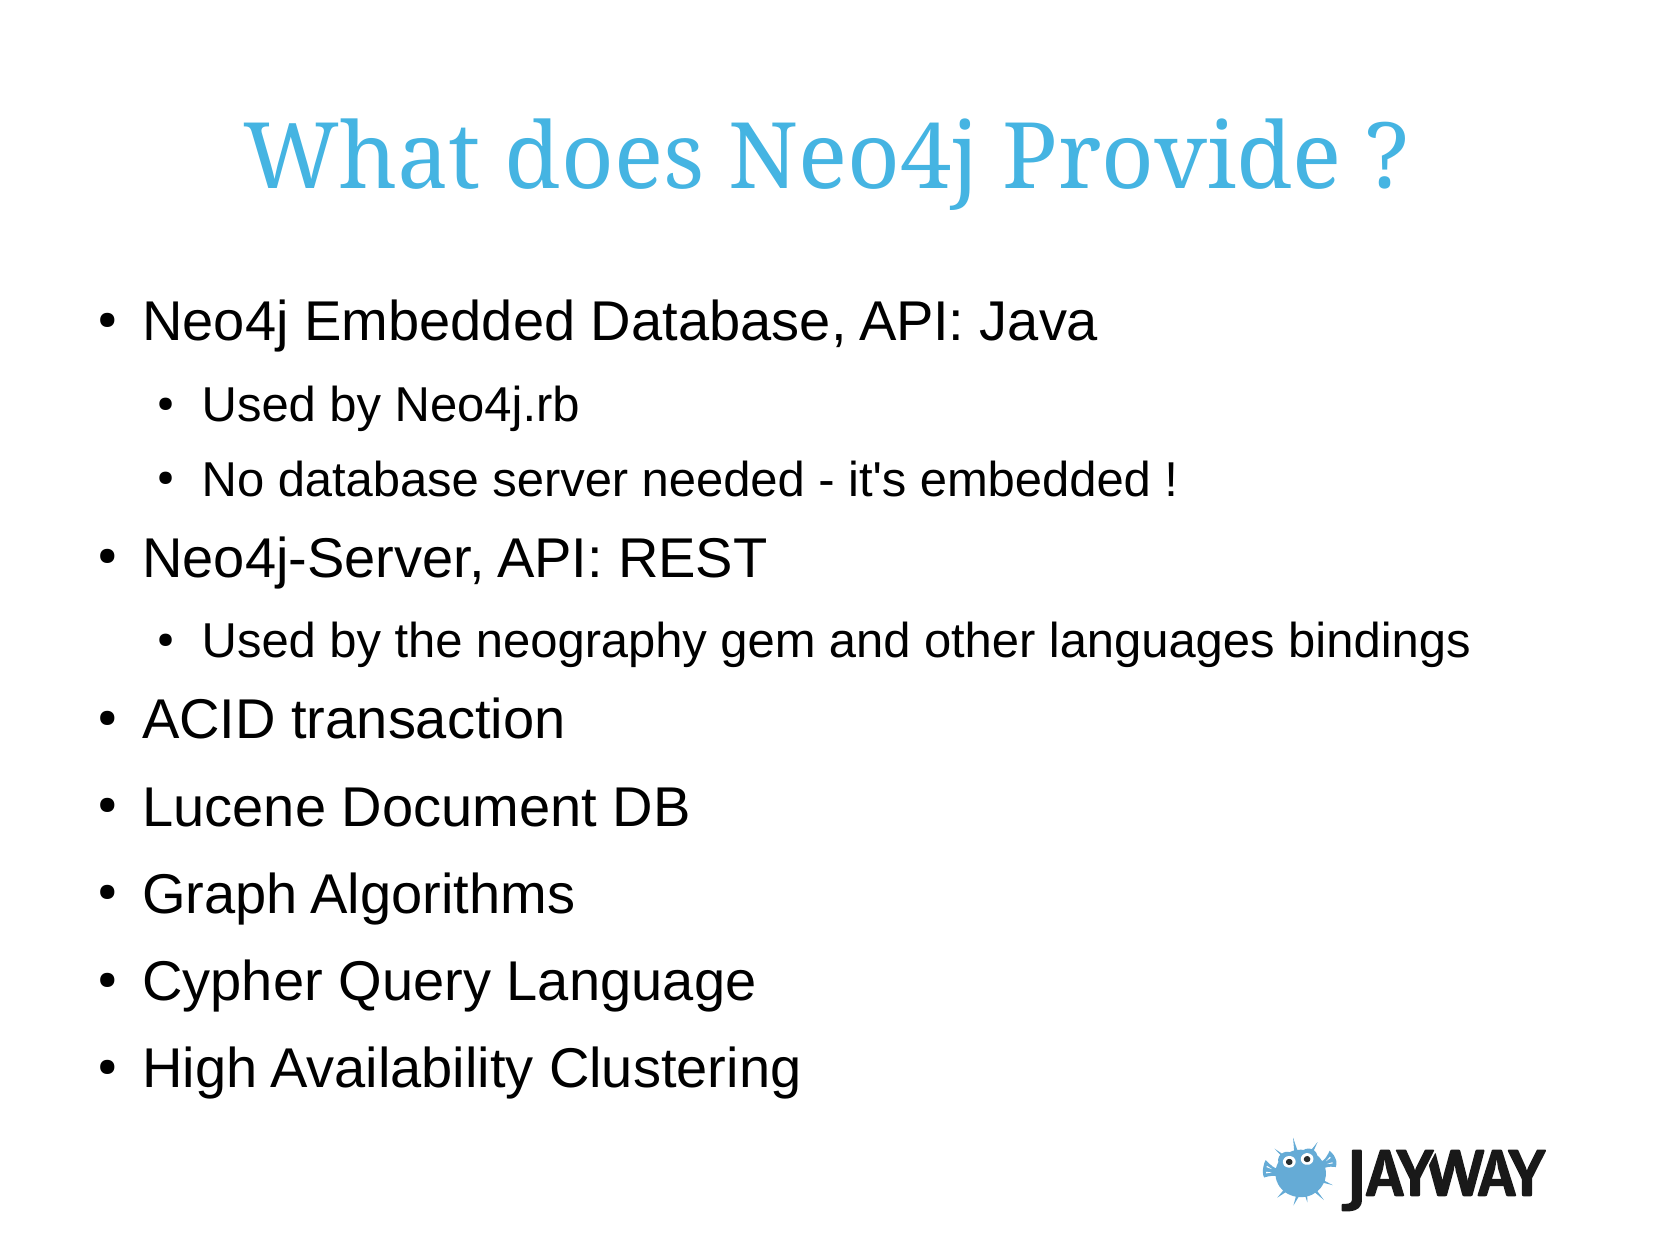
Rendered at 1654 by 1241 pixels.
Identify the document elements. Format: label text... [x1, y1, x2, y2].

title What does Neo4j Provide ? [82, 49, 1571, 257]
list Neo4j Embedded Database, API: Java Used by Neo4j.rb No database server needed - it's embedded ! Neo4j-Server, API: REST Used by the neography gem and other languages bindings ACID transaction Lucene Document DB Graph Algorithms Cypher Query Language High Availability Clustering [82, 290, 1571, 1109]
